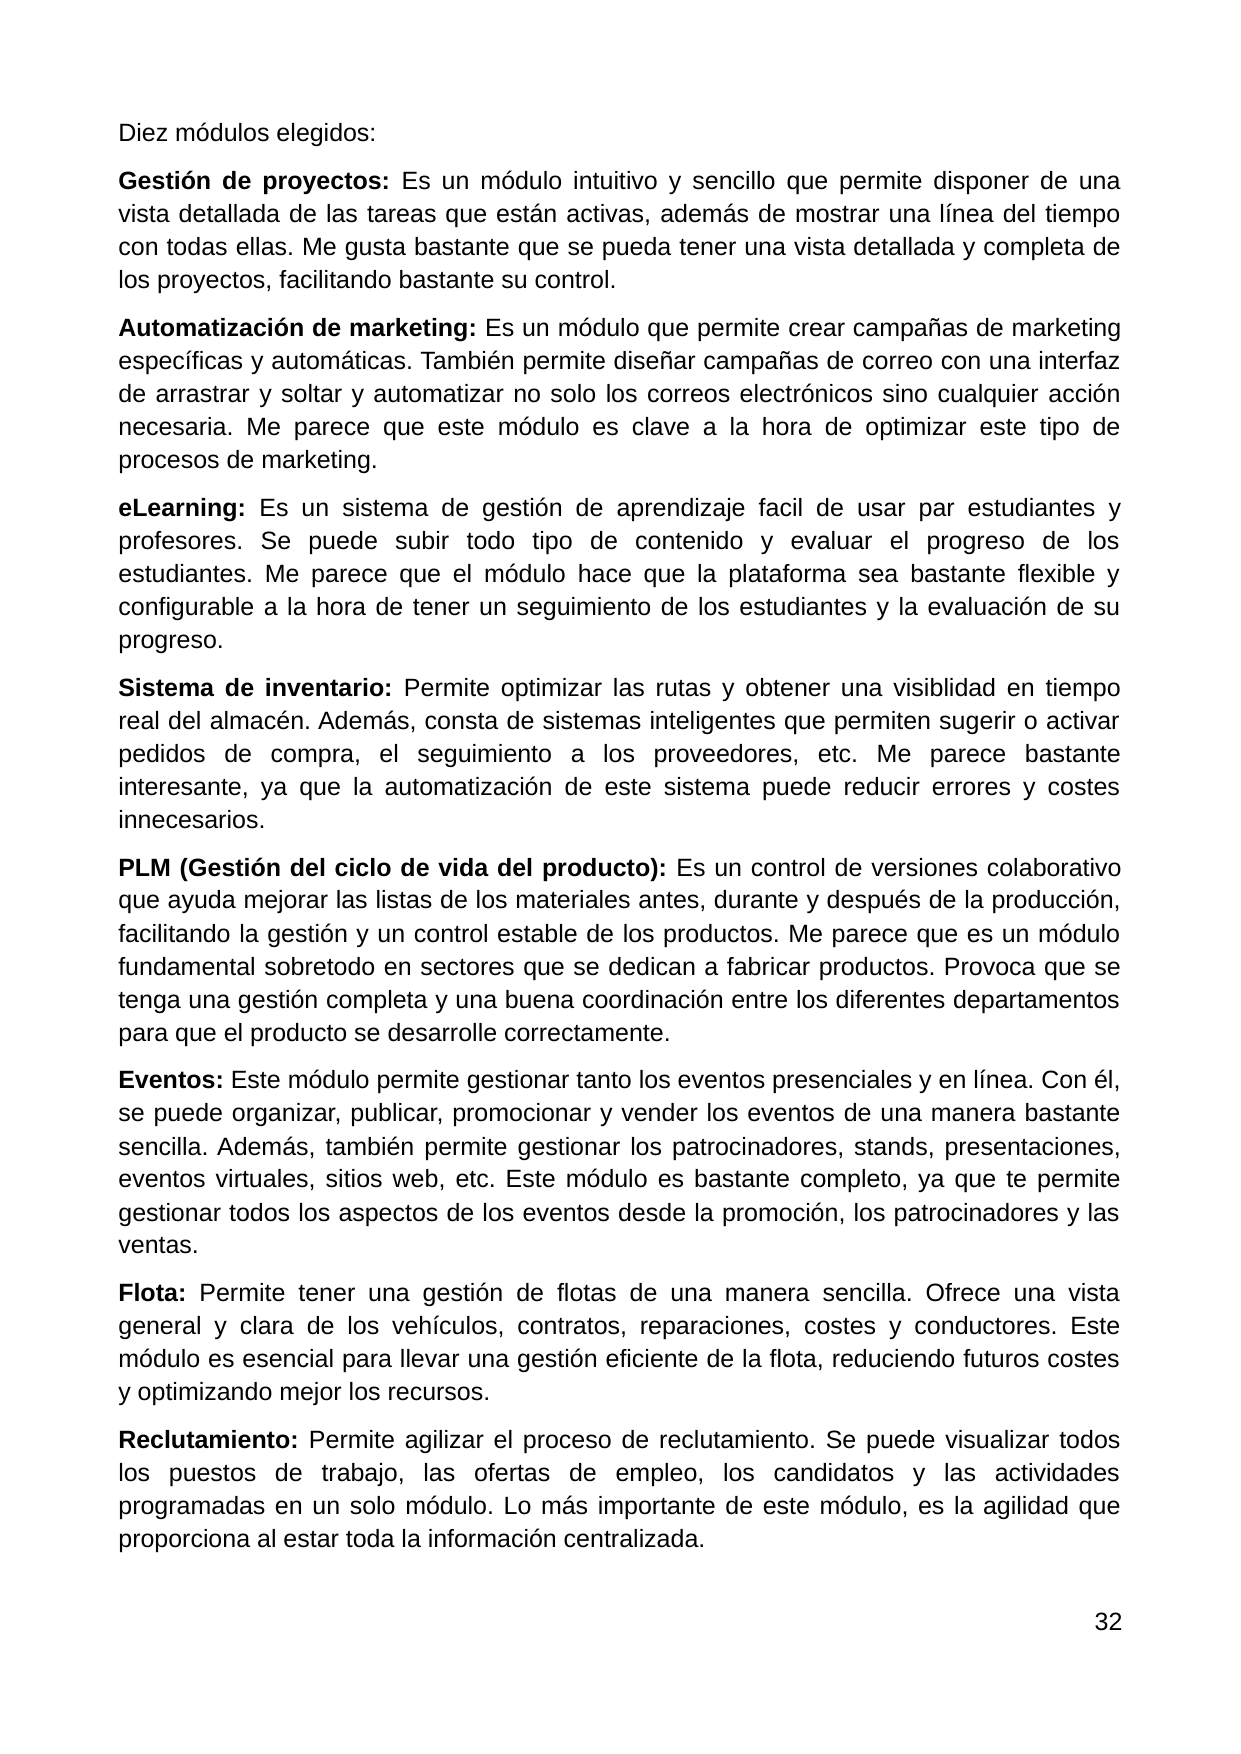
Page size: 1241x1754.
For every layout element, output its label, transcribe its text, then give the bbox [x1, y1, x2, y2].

text PLM (Gestión del ciclo de vida del producto): Es un control de versiones colaborativo que ayuda mejorar las listas de los materiales antes, durante y después de la producción, facilitando la gestión y un control estable de los productos. Me parece que es un módulo fundamental sobretodo en sectores que se dedican a fabricar productos. Provoca que se tenga una gestión completa y una buena coordinación entre los diferentes departamentos para que el producto se desarrolle correctamente. [118, 852, 1122, 1046]
text Flota: Permite tener una gestión de flotas de una manera sencilla. Ofrece una vista general y clara de los vehículos, contratos, reparaciones, costes y conductores. Este módulo es esencial para llevar una gestión eficiente de la flota, reduciendo futuros costes y optimizando mejor los recursos. [118, 1278, 1122, 1406]
text Sistema de inventario: Permite optimizar las rutas y obtener una visiblidad en tiempo real del almacén. Además, consta de sistemas inteligentes que permiten sugerir o activar pedidos de compra, el seguimiento a los proveedores, etc. Me parece bastante interesante, ya que la automatización de este sistema puede reducir errores y costes innecesarios. [118, 673, 1122, 833]
text Reclutamiento: Permite agilizar el proceso de reclutamiento. Se puede visualizar todos los puestos de trabajo, las ofertas de empleo, los candidatos y las actividades programadas en un solo módulo. Lo más importante de este módulo, es la agilidad que proporciona al estar toda la información centralizada. [118, 1425, 1122, 1553]
text eLearning: Es un sistema de gestión de aprendizaje facil de usar par estudiantes y profesores. Se puede subir todo tipo de contenido y evaluar el progreso de los estudiantes. Me parece que el módulo hace que la plataforma sea bastante flexible y configurable a la hora de tener un seguimiento de los estudiantes y la evaluación de su progreso. [118, 493, 1122, 653]
text Automatización de marketing: Es un módulo que permite crear campañas de marketing específicas y automáticas. También permite diseñar campañas de correo con una interfaz de arrastrar y soltar y automatizar no solo los correos electrónicos sino cualquier acción necesaria. Me parece que este módulo es clave a la hora de optimizar este tipo de procesos de marketing. [118, 313, 1122, 474]
text Eventos: Este módulo permite gestionar tanto los eventos presenciales y en línea. Con él, se puede organizar, publicar, promocionar y vender los eventos de una manera bastante sencilla. Además, también permite gestionar los patrocinadores, stands, presentaciones, eventos virtuales, sitios web, etc. Este módulo es bastante completo, ya que te permite gestionar todos los aspectos de los eventos desde la promoción, los patrocinadores y las ventas. [118, 1065, 1122, 1259]
text Diez módulos elegidos: [118, 118, 1122, 147]
text Gestión de proyectos: Es un módulo intuitivo y sencillo que permite disponer de una vista detallada de las tareas que están activas, además de mostrar una línea del tiempo con todas ellas. Me gusta bastante que se pueda tener una vista detallada y completa de los proyectos, facilitando bastante su control. [118, 166, 1122, 294]
